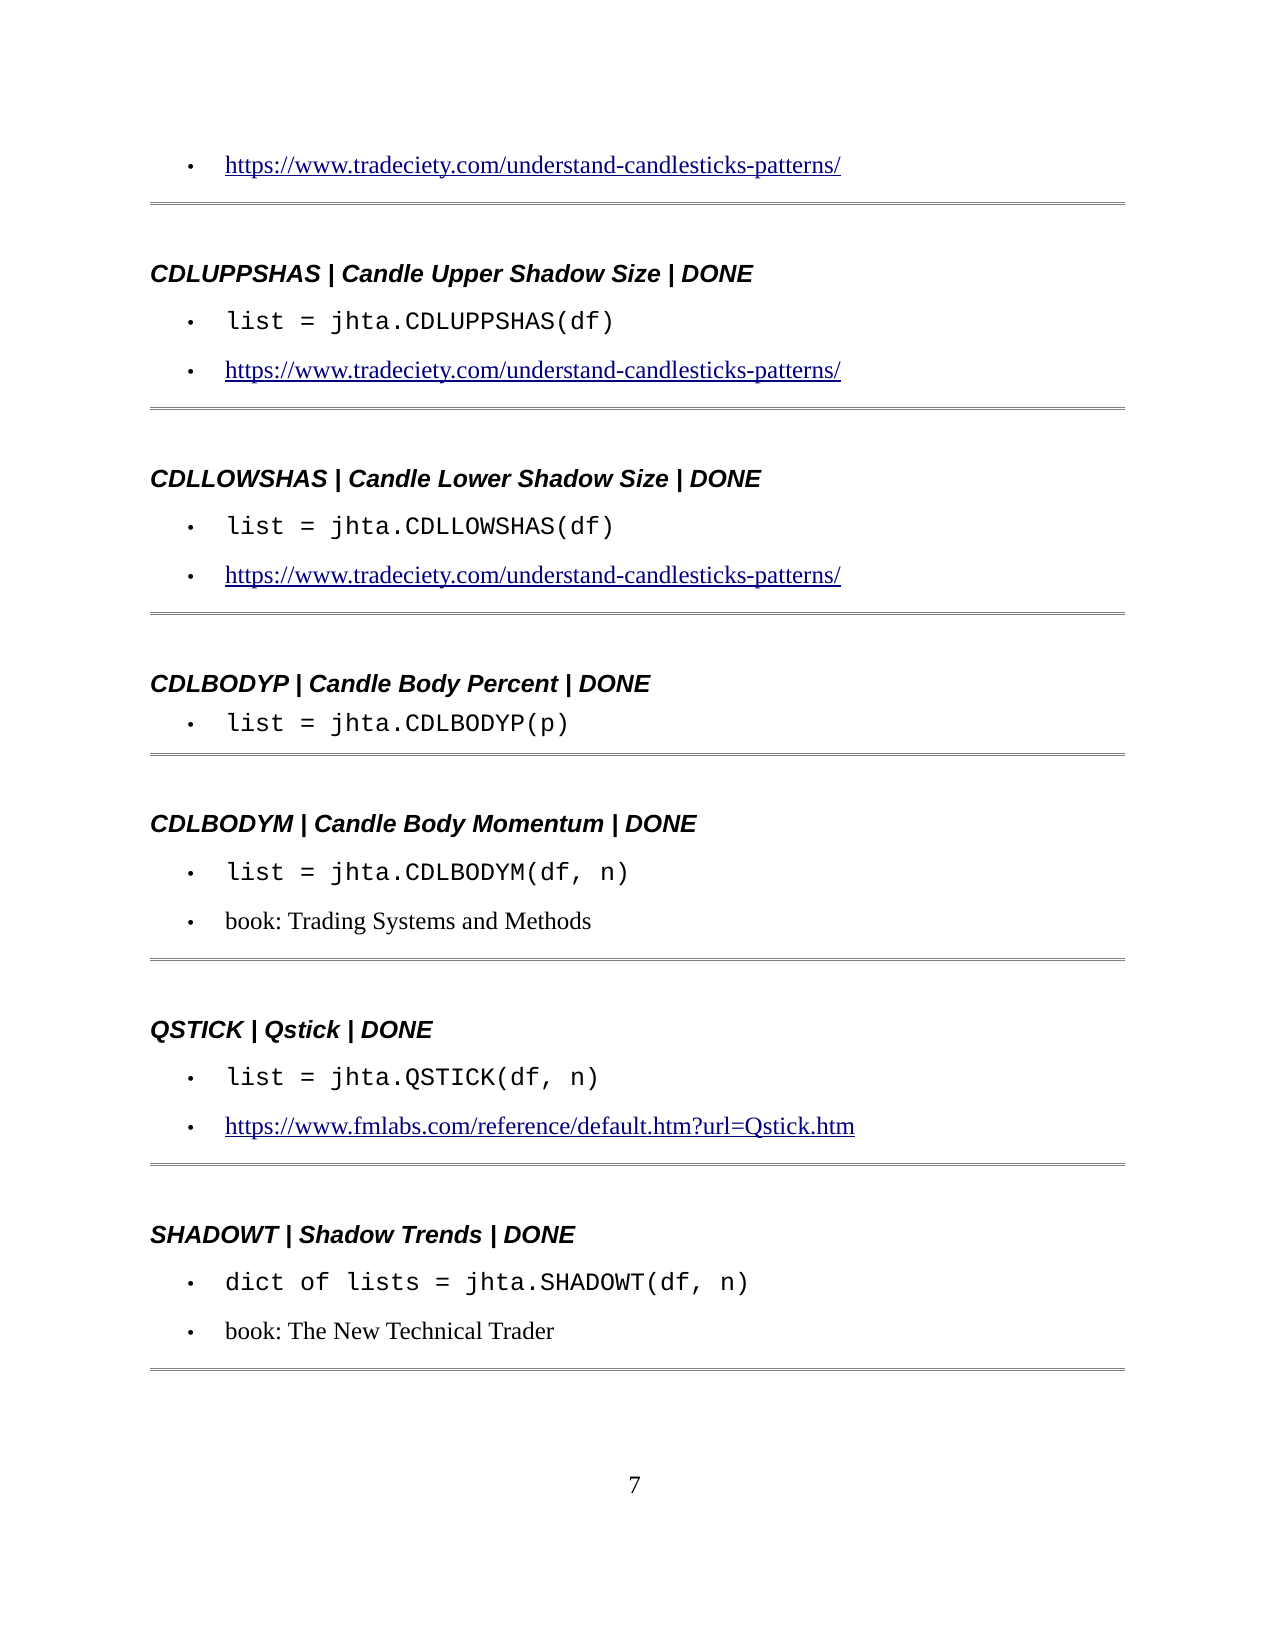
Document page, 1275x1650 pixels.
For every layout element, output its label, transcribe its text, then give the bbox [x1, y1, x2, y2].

subtitle CDLBODYP | Candle Body Percent | DONE [150, 669, 1125, 698]
list dict of lists = jhta.SHADOWT(df, n) [187, 1270, 1125, 1298]
list book: The New Technical Trader [187, 1316, 1125, 1345]
list https://www.tradeciety.com/understand-candlesticks-patterns/ [187, 150, 1125, 179]
list book: Trading Systems and Methods [187, 906, 1125, 934]
subtitle CDLLOWSHAS | Candle Lower Shadow Size | DONE [150, 464, 1125, 492]
subtitle SHADOWT | Shadow Trends | DONE [150, 1220, 1125, 1248]
list https://www.tradeciety.com/understand-candlesticks-patterns/ [187, 355, 1125, 384]
subtitle QSTICK | Qstick | DONE [150, 1015, 1125, 1043]
list list = jhta.CDLUPPSHAS(df) [187, 309, 1125, 337]
list list = jhta.CDLLOWSHAS(df) [187, 514, 1125, 542]
subtitle CDLBODYM | Candle Body Momentum | DONE [150, 809, 1125, 838]
subtitle CDLUPPSHAS | Candle Upper Shadow Size | DONE [150, 259, 1125, 287]
list list = jhta.CDLBODYP(p) [187, 710, 1125, 738]
list list = jhta.QSTICK(df, n) [187, 1065, 1125, 1093]
list https://www.fmlabs.com/reference/default.htm?url=Qstick.htm [187, 1111, 1125, 1140]
list https://www.tradeciety.com/understand-candlesticks-patterns/ [187, 560, 1125, 589]
list list = jhta.CDLBODYM(df, n) [187, 859, 1125, 888]
